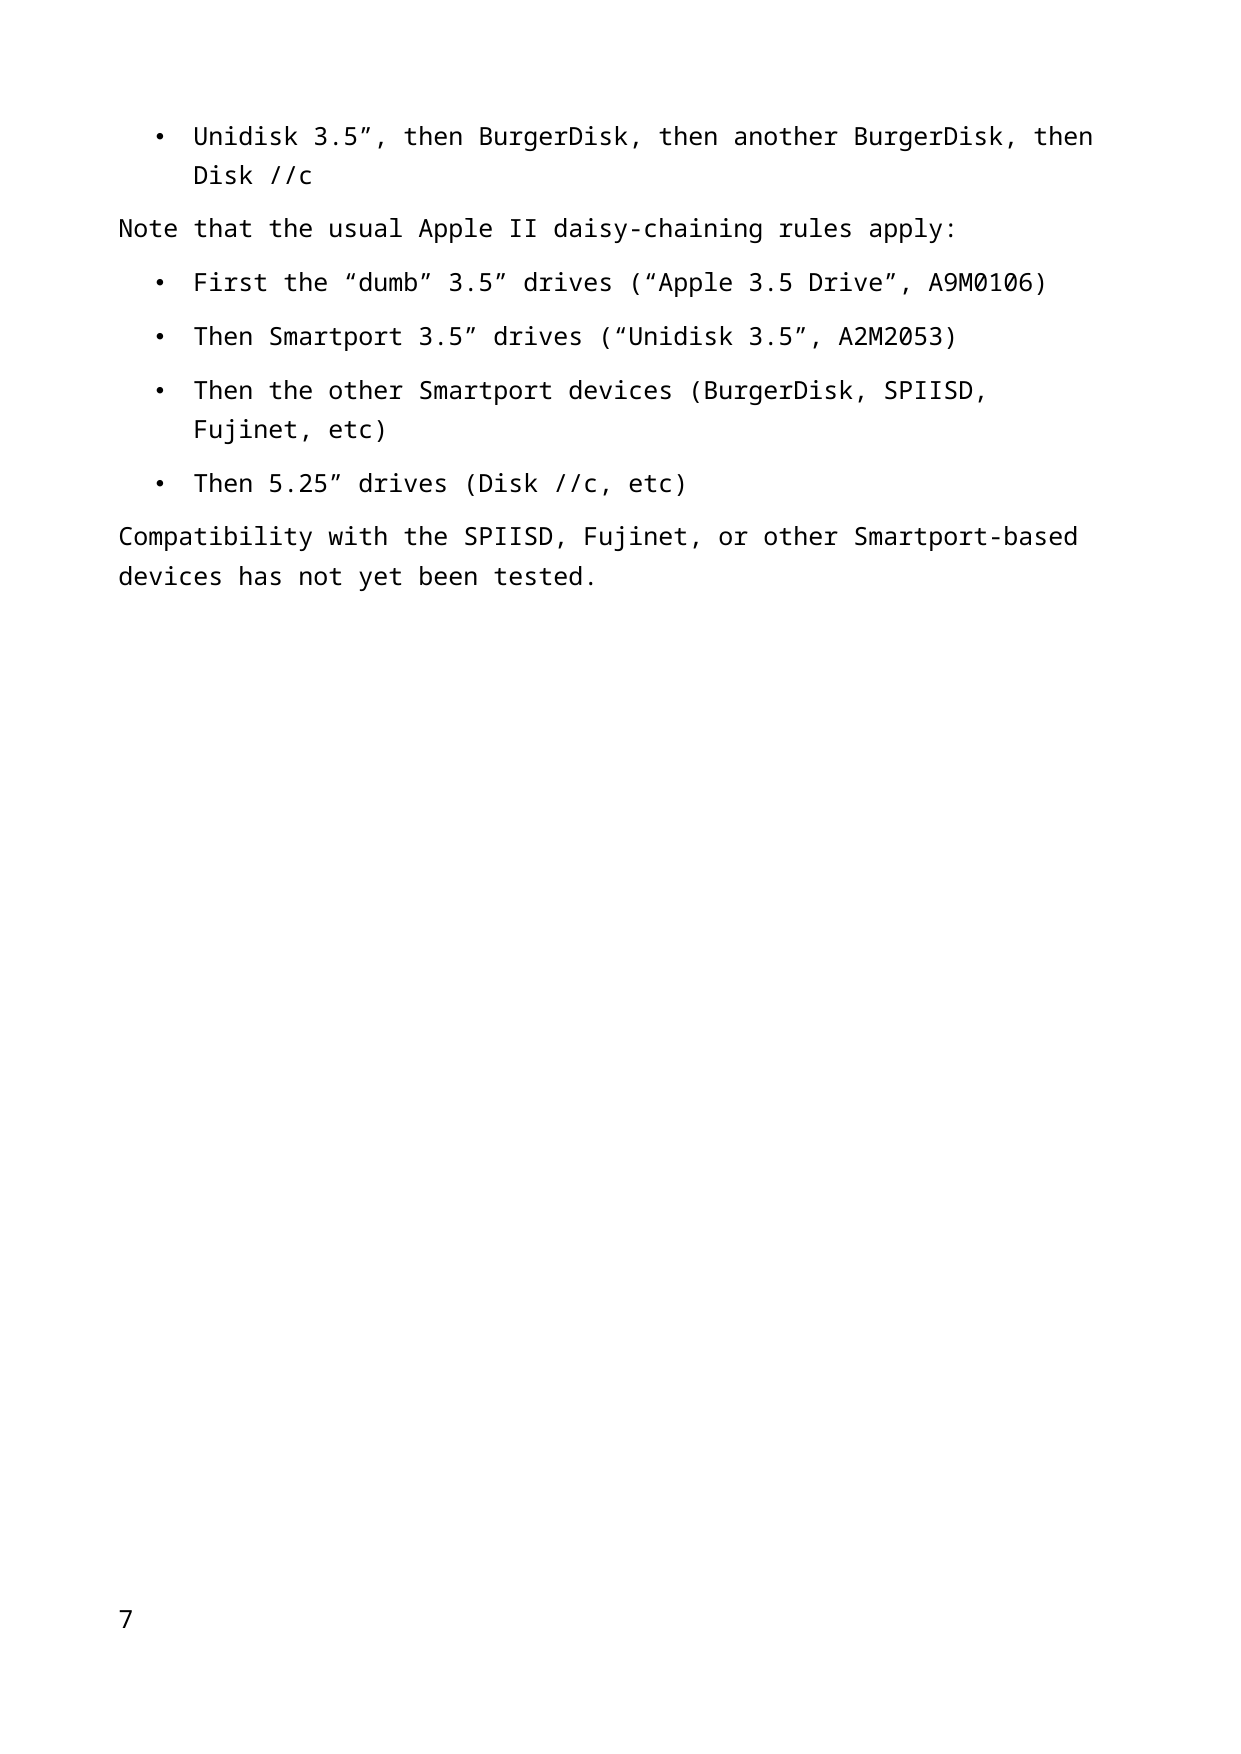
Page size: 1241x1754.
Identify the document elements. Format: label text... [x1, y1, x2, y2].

list Unidisk 3.5”, then BurgerDisk, then another BurgerDisk, then Disk //c [156, 118, 1122, 191]
list Then the other Smartport devices (BurgerDisk, SPIISD, Fujinet, etc) [156, 372, 1122, 446]
text Compatibility with the SPIISD, Fujinet, or other Smartport-based devices has not yet been tested. [118, 519, 1122, 592]
list Then 5.25” drives (Disk //c, etc) [156, 465, 1122, 499]
list Then Smartport 3.5” drives (“Unidisk 3.5”, A2M2053) [156, 318, 1122, 353]
text Note that the usual Apple II daisy-chaining rules apply: [118, 211, 1122, 245]
list First the “dumb” 3.5” drives (“Apple 3.5 Drive”, A9M0106) [156, 265, 1122, 299]
